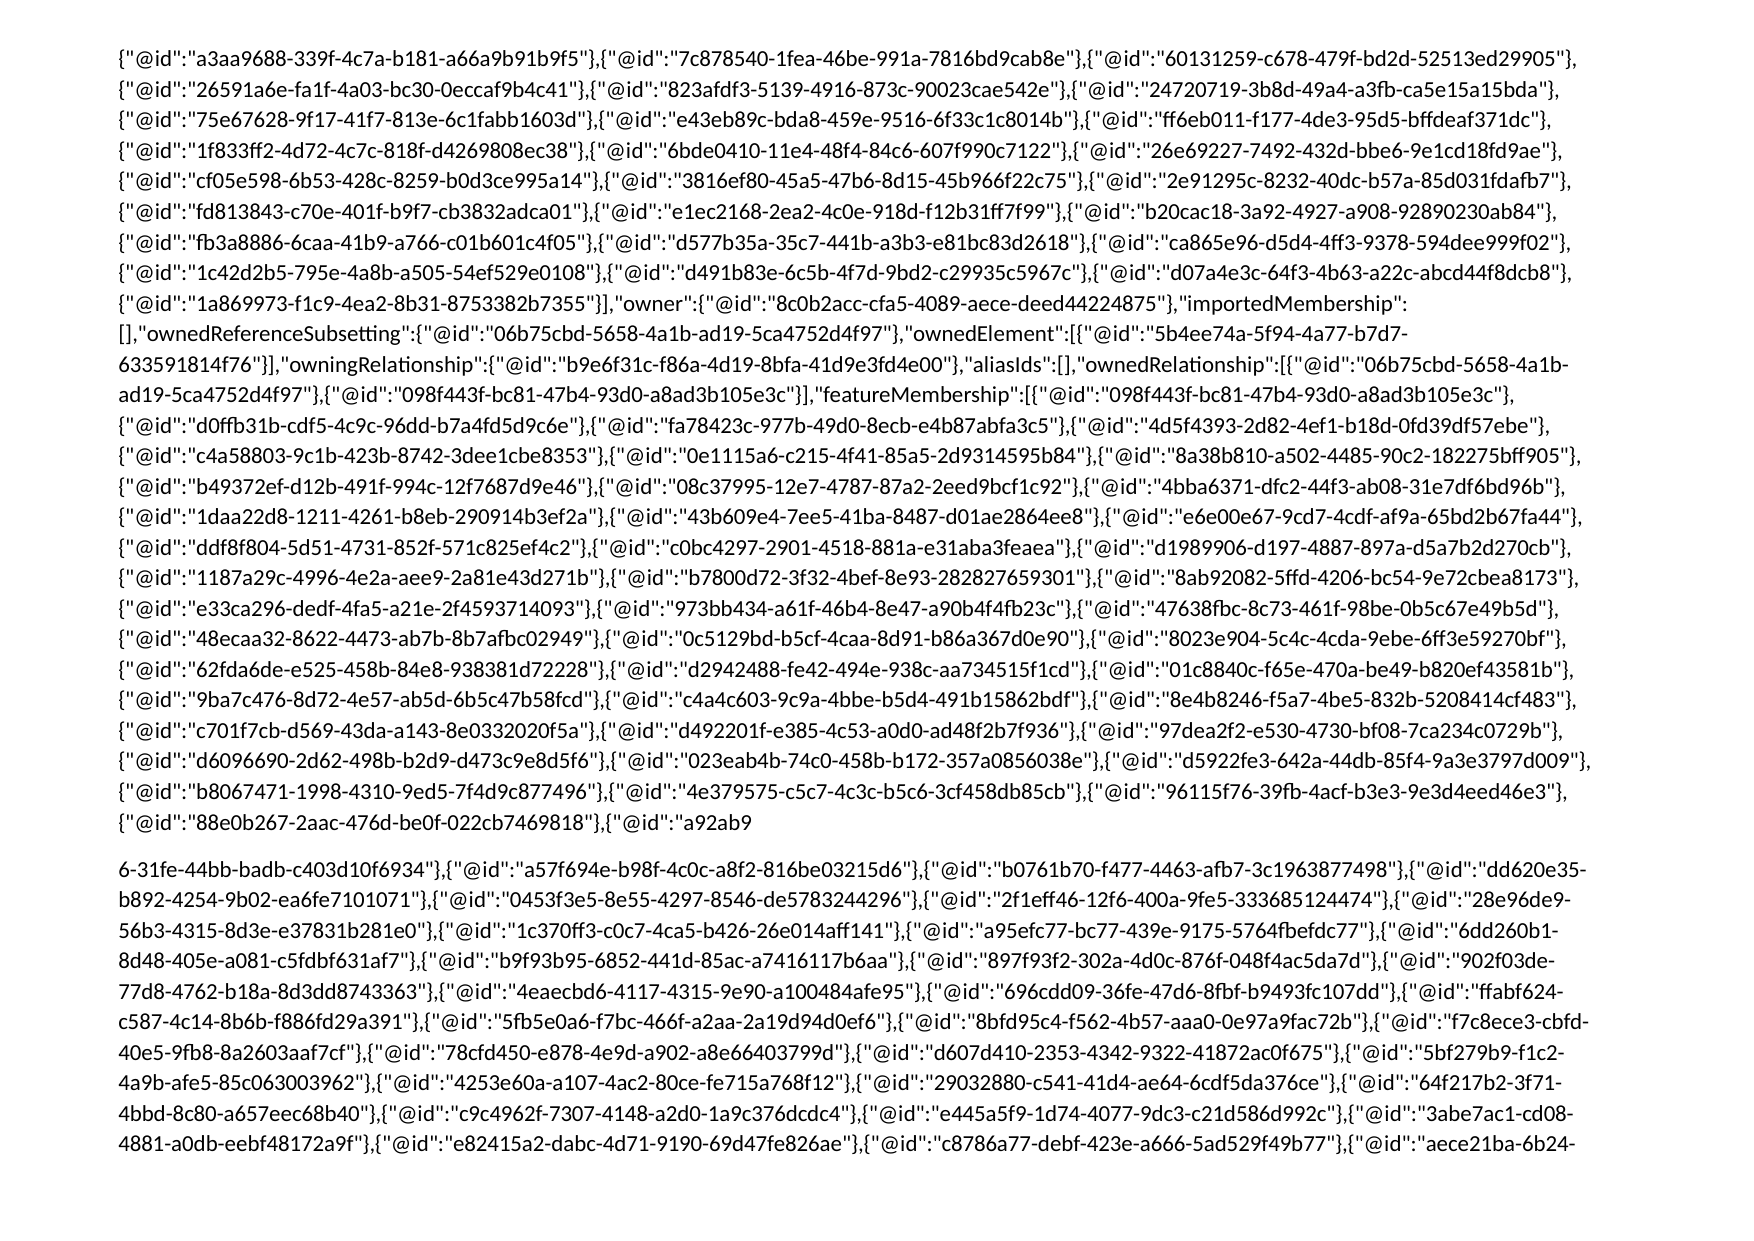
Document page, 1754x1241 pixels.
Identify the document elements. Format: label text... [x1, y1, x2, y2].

text 6-31fe-44bb-badb-c403d10f6934"},{"@id":"a57f694e-b98f-4c0c-a8f2-816be03215d6"},{"@id":"b0761b70-f477-4463-afb7-3c1963877498"},{"@id":"dd620e35-b892-4254-9b02-ea6fe7101071"},{"@id":"0453f3e5-8e55-4297-8546-de5783244296"},{"@id":"2f1eff46-12f6-400a-9fe5-333685124474"},{"@id":"28e96de9-56b3-4315-8d3e-e37831b281e0"},{"@id":"1c370ff3-c0c7-4ca5-b426-26e014aff141"},{"@id":"a95efc77-bc77-439e-9175-5764fbefdc77"},{"@id":"6dd260b1-8d48-405e-a081-c5fdbf631af7"},{"@id":"b9f93b95-6852-441d-85ac-a7416117b6aa"},{"@id":"897f93f2-302a-4d0c-876f-048f4ac5da7d"},{"@id":"902f03de-77d8-4762-b18a-8d3dd8743363"},{"@id":"4eaecbd6-4117-4315-9e90-a100484afe95"},{"@id":"696cdd09-36fe-47d6-8fbf-b9493fc107dd"},{"@id":"ffabf624-c587-4c14-8b6b-f886fd29a391"},{"@id":"5fb5e0a6-f7bc-466f-a2aa-2a19d94d0ef6"},{"@id":"8bfd95c4-f562-4b57-aaa0-0e97a9fac72b"},{"@id":"f7c8ece3-cbfd-40e5-9fb8-8a2603aaf7cf"},{"@id":"78cfd450-e878-4e9d-a902-a8e66403799d"},{"@id":"d607d410-2353-4342-9322-41872ac0f675"},{"@id":"5bf279b9-f1c2-4a9b-afe5-85c063003962"},{"@id":"4253e60a-a107-4ac2-80ce-fe715a768f12"},{"@id":"29032880-c541-41d4-ae64-6cdf5da376ce"},{"@id":"64f217b2-3f71-4bbd-8c80-a657eec68b40"},{"@id":"c9c4962f-7307-4148-a2d0-1a9c376dcdc4"},{"@id":"e445a5f9-1d74-4077-9dc3-c21d586d992c"},{"@id":"3abe7ac1-cd08-4881-a0db-eebf48172a9f"},{"@id":"e82415a2-dabc-4d71-9190-69d47fe826ae"},{"@id":"c8786a77-debf-423e-a666-5ad529f49b77"},{"@id":"aece21ba-6b24- [118, 854, 1606, 1158]
text {"@id":"a3aa9688-339f-4c7a-b181-a66a9b91b9f5"},{"@id":"7c878540-1fea-46be-991a-7816bd9cab8e"},{"@id":"60131259-c678-479f-bd2d-52513ed29905"},{"@id":"26591a6e-fa1f-4a03-bc30-0eccaf9b4c41"},{"@id":"823afdf3-5139-4916-873c-90023cae542e"},{"@id":"24720719-3b8d-49a4-a3fb-ca5e15a15bda"},{"@id":"75e67628-9f17-41f7-813e-6c1fabb1603d"},{"@id":"e43eb89c-bda8-459e-9516-6f33c1c8014b"},{"@id":"ff6eb011-f177-4de3-95d5-bffdeaf371dc"},{"@id":"1f833ff2-4d72-4c7c-818f-d4269808ec38"},{"@id":"6bde0410-11e4-48f4-84c6-607f990c7122"},{"@id":"26e69227-7492-432d-bbe6-9e1cd18fd9ae"},{"@id":"cf05e598-6b53-428c-8259-b0d3ce995a14"},{"@id":"3816ef80-45a5-47b6-8d15-45b966f22c75"},{"@id":"2e91295c-8232-40dc-b57a-85d031fdafb7"},{"@id":"fd813843-c70e-401f-b9f7-cb3832adca01"},{"@id":"e1ec2168-2ea2-4c0e-918d-f12b31ff7f99"},{"@id":"b20cac18-3a92-4927-a908-92890230ab84"},{"@id":"fb3a8886-6caa-41b9-a766-c01b601c4f05"},{"@id":"d577b35a-35c7-441b-a3b3-e81bc83d2618"},{"@id":"ca865e96-d5d4-4ff3-9378-594dee999f02"},{"@id":"1c42d2b5-795e-4a8b-a505-54ef529e0108"},{"@id":"d491b83e-6c5b-4f7d-9bd2-c29935c5967c"},{"@id":"d07a4e3c-64f3-4b63-a22c-abcd44f8dcb8"},{"@id":"1a869973-f1c9-4ea2-8b31-8753382b7355"}],"owner":{"@id":"8c0b2acc-cfa5-4089-aece-deed44224875"},"importedMembership":[],"ownedReferenceSubsetting":{"@id":"06b75cbd-5658-4a1b-ad19-5ca4752d4f97"},"ownedElement":[{"@id":"5b4ee74a-5f94-4a77-b7d7-633591814f76"}],"owningRelationship":{"@id":"b9e6f31c-f86a-4d19-8bfa-41d9e3fd4e00"},"aliasIds":[],"ownedRelationship":[{"@id":"06b75cbd-5658-4a1b-ad19-5ca4752d4f97"},{"@id":"098f443f-bc81-47b4-93d0-a8ad3b105e3c"}],"featureMembership":[{"@id":"098f443f-bc81-47b4-93d0-a8ad3b105e3c"},{"@id":"d0ffb31b-cdf5-4c9c-96dd-b7a4fd5d9c6e"},{"@id":"fa78423c-977b-49d0-8ecb-e4b87abfa3c5"},{"@id":"4d5f4393-2d82-4ef1-b18d-0fd39df57ebe"},{"@id":"c4a58803-9c1b-423b-8742-3dee1cbe8353"},{"@id":"0e1115a6-c215-4f41-85a5-2d9314595b84"},{"@id":"8a38b810-a502-4485-90c2-182275bff905"},{"@id":"b49372ef-d12b-491f-994c-12f7687d9e46"},{"@id":"08c37995-12e7-4787-87a2-2eed9bcf1c92"},{"@id":"4bba6371-dfc2-44f3-ab08-31e7df6bd96b"},{"@id":"1daa22d8-1211-4261-b8eb-290914b3ef2a"},{"@id":"43b609e4-7ee5-41ba-8487-d01ae2864ee8"},{"@id":"e6e00e67-9cd7-4cdf-af9a-65bd2b67fa44"},{"@id":"ddf8f804-5d51-4731-852f-571c825ef4c2"},{"@id":"c0bc4297-2901-4518-881a-e31aba3feaea"},{"@id":"d1989906-d197-4887-897a-d5a7b2d270cb"},{"@id":"1187a29c-4996-4e2a-aee9-2a81e43d271b"},{"@id":"b7800d72-3f32-4bef-8e93-282827659301"},{"@id":"8ab92082-5ffd-4206-bc54-9e72cbea8173"},{"@id":"e33ca296-dedf-4fa5-a21e-2f4593714093"},{"@id":"973bb434-a61f-46b4-8e47-a90b4f4fb23c"},{"@id":"47638fbc-8c73-461f-98be-0b5c67e49b5d"},{"@id":"48ecaa32-8622-4473-ab7b-8b7afbc02949"},{"@id":"0c5129bd-b5cf-4caa-8d91-b86a367d0e90"},{"@id":"8023e904-5c4c-4cda-9ebe-6ff3e59270bf"},{"@id":"62fda6de-e525-458b-84e8-938381d72228"},{"@id":"d2942488-fe42-494e-938c-aa734515f1cd"},{"@id":"01c8840c-f65e-470a-be49-b820ef43581b"},{"@id":"9ba7c476-8d72-4e57-ab5d-6b5c47b58fcd"},{"@id":"c4a4c603-9c9a-4bbe-b5d4-491b15862bdf"},{"@id":"8e4b8246-f5a7-4be5-832b-5208414cf483"},{"@id":"c701f7cb-d569-43da-a143-8e0332020f5a"},{"@id":"d492201f-e385-4c53-a0d0-ad48f2b7f936"},{"@id":"97dea2f2-e530-4730-bf08-7ca234c0729b"},{"@id":"d6096690-2d62-498b-b2d9-d473c9e8d5f6"},{"@id":"023eab4b-74c0-458b-b172-357a0856038e"},{"@id":"d5922fe3-642a-44db-85f4-9a3e3797d009"},{"@id":"b8067471-1998-4310-9ed5-7f4d9c877496"},{"@id":"4e379575-c5c7-4c3c-b5c6-3cf458db85cb"},{"@id":"96115f76-39fb-4acf-b3e3-9e3d4eed46e3"},{"@id":"88e0b267-2aac-476d-be0f-022cb7469818"},{"@id":"a92ab9 [118, 44, 1606, 836]
